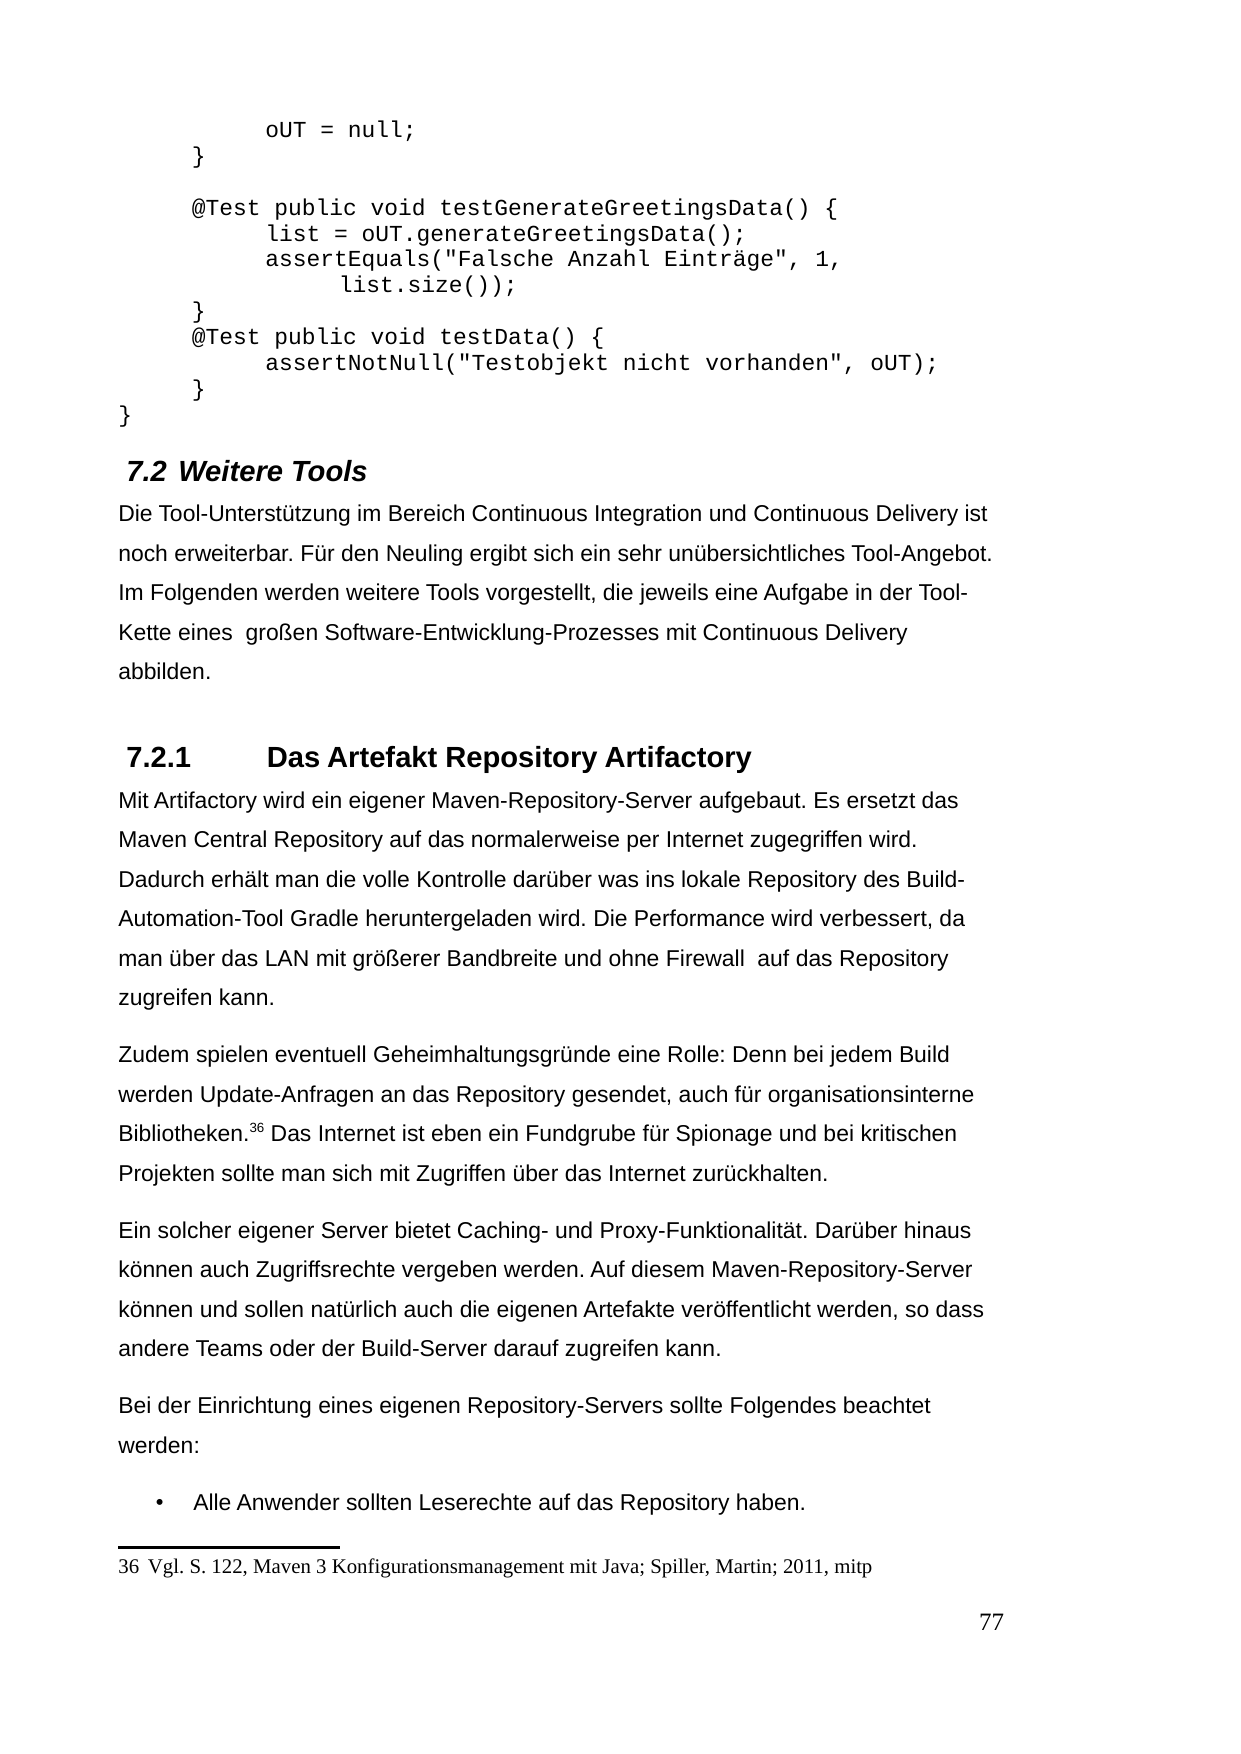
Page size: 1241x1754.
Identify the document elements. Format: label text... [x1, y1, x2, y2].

text Vgl. S. 122, Maven 3 Konfigurationsmanagement mit Java; Spiller, Martin; 2011, mitp [118, 1553, 1004, 1578]
text Ein solcher eigener Server bietet Caching- und Proxy-Funktionalität. Darüber hinaus können auch Zugriffsrechte vergeben werden. Auf diesem Maven-Repository-Server können und sollen natürlich auch die eigenen Artefakte veröffentlicht werden, so dass andere Teams oder der Build-Server darauf zugreifen kann. [118, 1217, 1004, 1362]
text } [118, 403, 1004, 429]
subtitle Das Artefakt Repository Artifactory [118, 741, 1004, 774]
text Zudem spielen eventuell Geheimhaltungsgründe eine Rolle: Denn bei jedem Build werden Update-Anfragen an das Repository gesendet, auch für organisationsinterne Bibliotheken. Das Internet ist eben ein Fundgrube für Spionage und bei kritischen Projekten sollte man sich mit Zugriffen über das Internet zurückhalten. [118, 1041, 1004, 1186]
list Alle Anwender sollten Leserechte auf das Repository haben. [156, 1489, 1004, 1515]
text } [118, 300, 1004, 326]
text Bei der Einrichtung eines eigenen Repository-Servers sollte Folgendes beachtet werden: [118, 1392, 1004, 1458]
subtitle Weitere Tools [118, 454, 1004, 488]
text assertEquals("Falsche Anzahl Einträge", 1, [118, 248, 1004, 274]
text Die Tool-Unterstützung im Bereich Continuous Integration und Continuous Delivery ist noch erweiterbar. Für den Neuling ergibt sich ein sehr unübersichtliches Tool-Angebot. Im Folgenden werden weitere Tools vorgestellt, die jeweils eine Aufgabe in der Tool-Kette eines großen Software-Entwicklung-Prozesses mit Continuous Delivery abbilden. [118, 500, 1004, 685]
text } [118, 377, 1004, 403]
text list.size()); [118, 274, 1004, 300]
text oUT = null; [118, 118, 1004, 144]
text assertNotNull("Testobjekt nicht vorhanden", oUT); [118, 352, 1004, 377]
text } [118, 144, 1004, 170]
text @Test public void testGenerateGreetingsData() { [118, 196, 1004, 222]
text list = oUT.generateGreetingsData(); [118, 222, 1004, 248]
text Mit Artifactory wird ein eigener Maven-Repository-Server aufgebaut. Es ersetzt das Maven Central Repository auf das normalerweise per Internet zugegriffen wird. Dadurch erhält man die volle Kontrolle darüber was ins lokale Repository des Build-Automation-Tool Gradle heruntergeladen wird. Die Performance wird verbessert, da man über das LAN mit größerer Bandbreite und ohne Firewall auf das Repository zugreifen kann. [118, 787, 1004, 1010]
text @Test public void testData() { [118, 326, 1004, 352]
